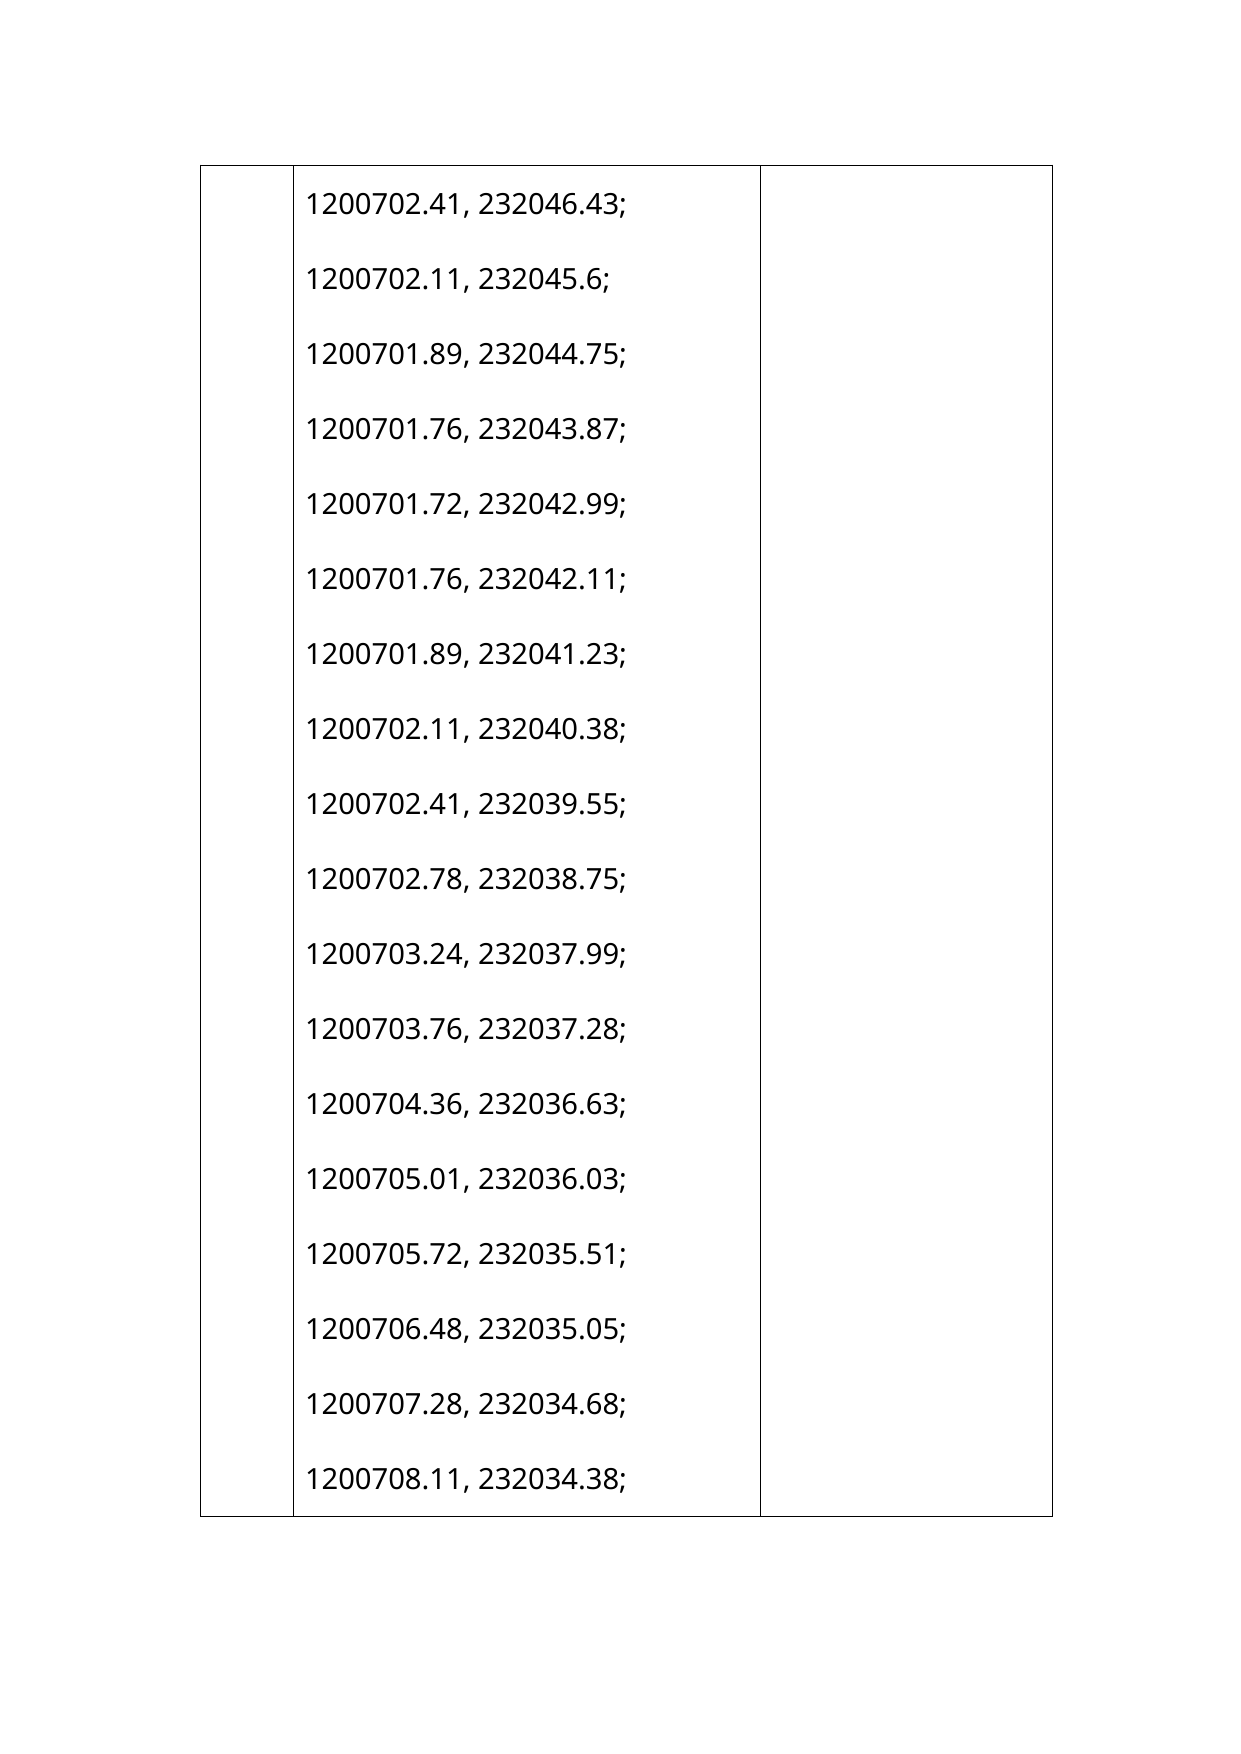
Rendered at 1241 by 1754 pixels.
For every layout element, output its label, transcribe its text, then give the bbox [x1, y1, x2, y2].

table_cell [761, 166, 1052, 1516]
table_cell 1200702.41, 232046.43; 1200702.11, 232045.6; 1200701.89, 232044.75; 1200701.76, 232043.87; 1200701.72, 232042.99; 1200701.76, 232042.11; 1200701.89, 232041.23; 1200702.11, 232040.38; 1200702.41, 232039.55; 1200702.78, 232038.75; 1200703.24, 232037.99; 1200703.76, 232037.28; 1200704.36, 232036.63; 1200705.01, 232036.03; 1200705.72, 232035.51; 1200706.48, 232035.05; 1200707.28, 232034.68; 1200708.11, 232034.38; [294, 166, 760, 1516]
table_cell [201, 166, 293, 1516]
